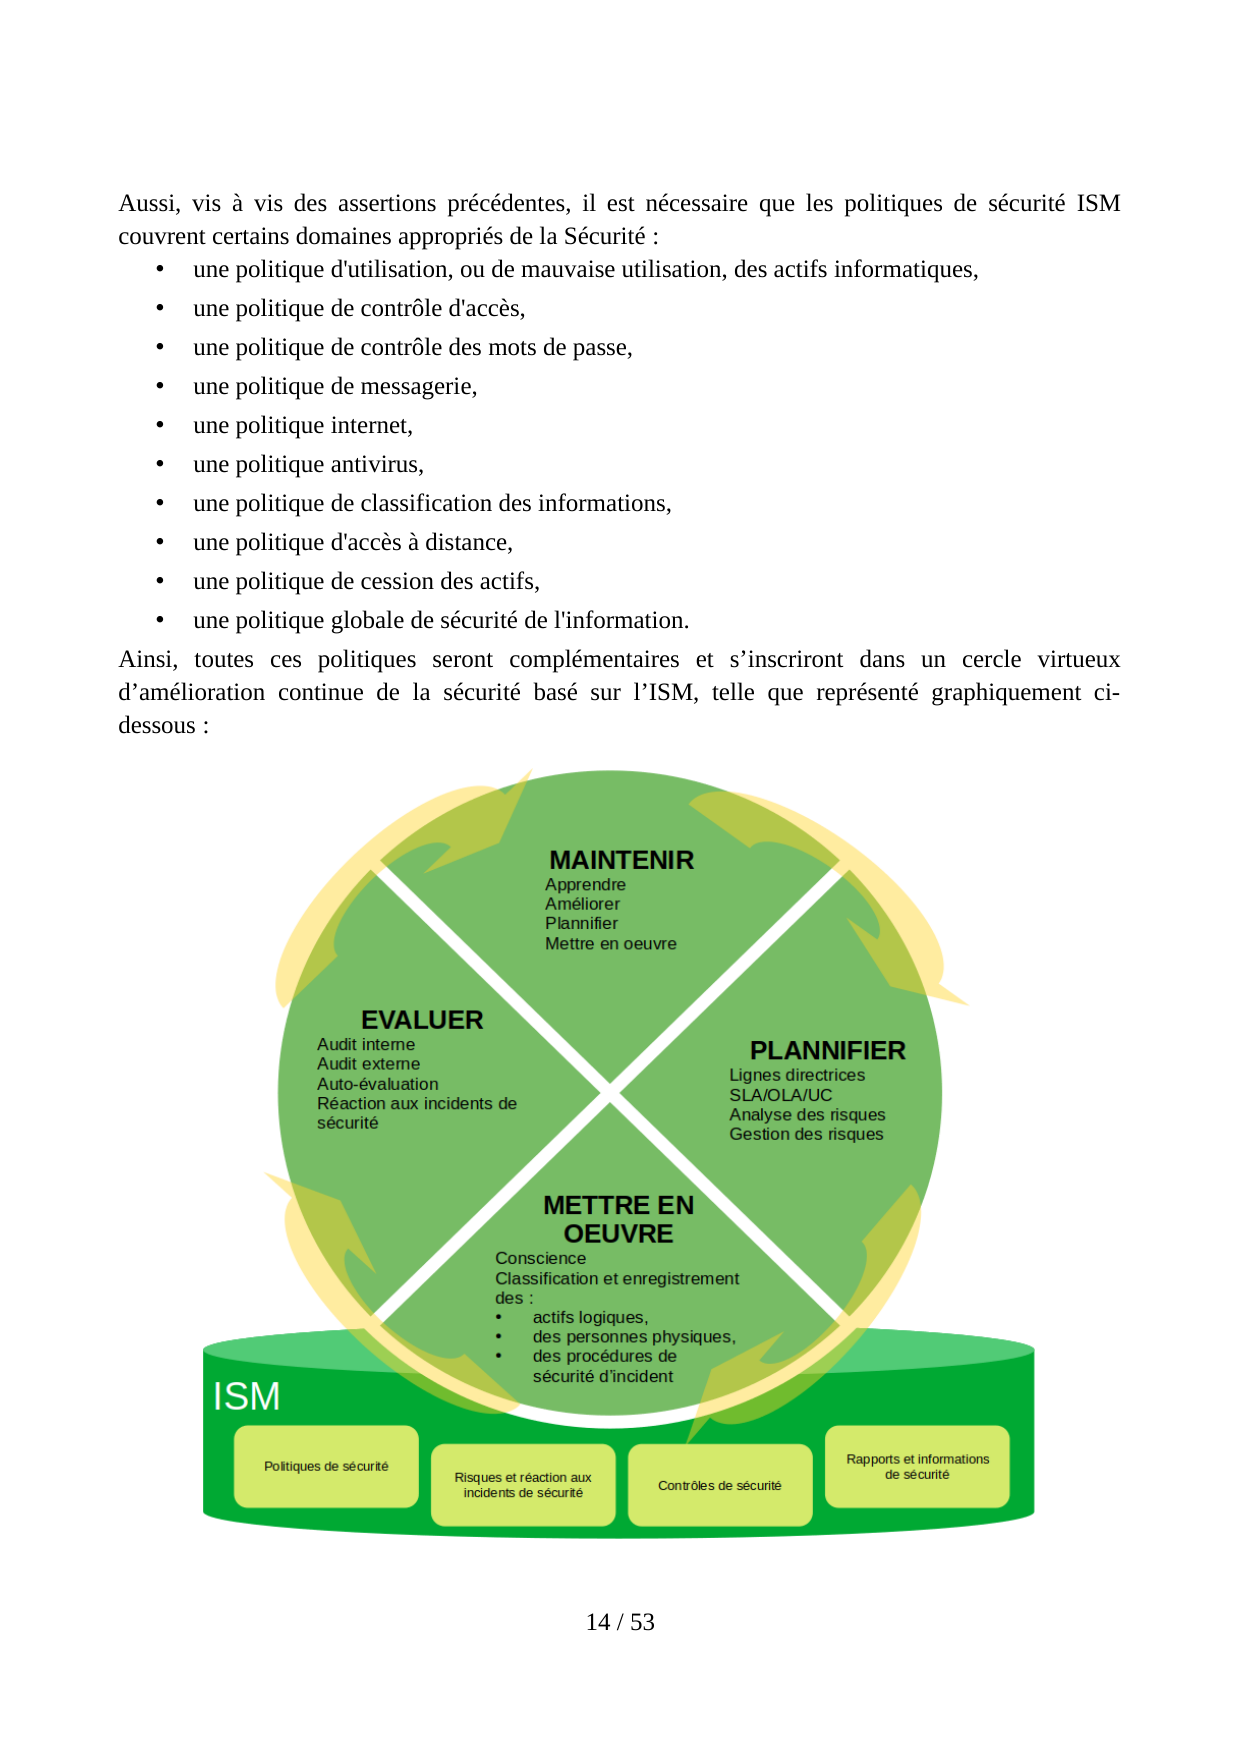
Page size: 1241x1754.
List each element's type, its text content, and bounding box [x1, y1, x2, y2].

list une politique de contrôle d'accès, [156, 293, 1122, 322]
text Ainsi, toutes ces politiques seront complémentaires et s’inscriront dans un cercle virtueux d’amélioration continue de la sécurité basé sur l’ISM, telle que représenté graphiquement ci-dessous : [118, 644, 1122, 738]
list une politique globale de sécurité de l'information. [156, 605, 1122, 633]
list une politique d'accès à distance, [156, 527, 1122, 556]
list une politique de cession des actifs, [156, 566, 1122, 594]
list une politique de messagerie, [156, 371, 1122, 400]
list une politique antivirus, [156, 449, 1122, 478]
list une politique d'utilisation, ou de mauvaise utilisation, des actifs informatiques, [156, 254, 1122, 283]
list une politique internet, [156, 410, 1122, 439]
picture [197, 760, 1043, 1542]
list une politique de classification des informations, [156, 488, 1122, 517]
list une politique de contrôle des mots de passe, [156, 332, 1122, 361]
text Aussi, vis à vis des assertions précédentes, il est nécessaire que les politiques de sécurité ISM couvrent certains domaines appropriés de la Sécurité : [118, 188, 1122, 250]
